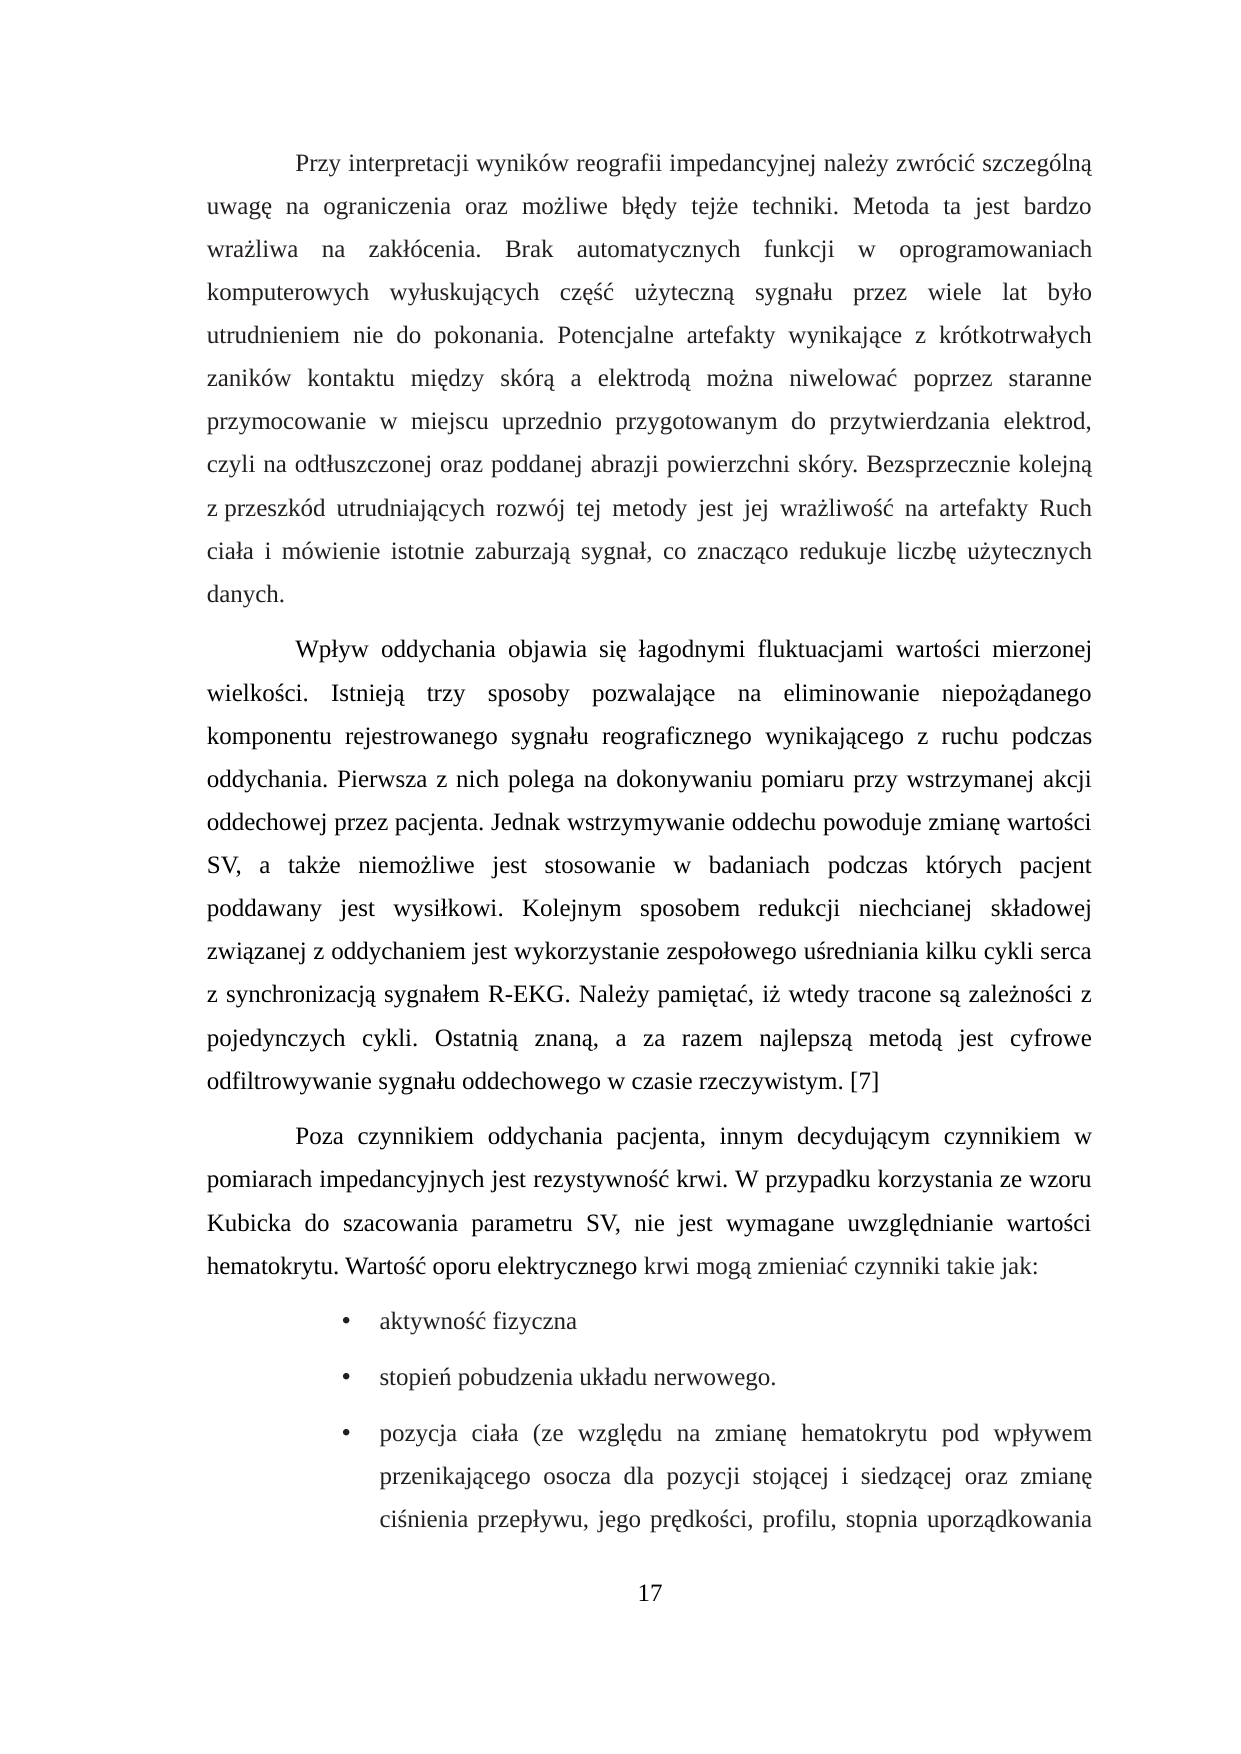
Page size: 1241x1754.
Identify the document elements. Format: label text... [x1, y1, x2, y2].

list stopień pobudzenia układu nerwowego. [342, 1362, 1093, 1391]
text Przy interpretacji wyników reografii impedancyjnej należy zwrócić szczególną uwagę na ograniczenia oraz możliwe błędy tejże techniki. Metoda ta jest bardzo wrażliwa na zakłócenia. Brak automatycznych funkcji w oprogramowaniach komputerowych wyłuskujących część użyteczną sygnału przez wiele lat było utrudnieniem nie do pokonania. Potencjalne artefakty wynikające z krótkotrwałych zaników kontaktu między skórą a elektrodą można niwelować poprzez staranne przymocowanie w miejscu uprzednio przygotowanym do przytwierdzania elektrod, czyli na odtłuszczonej oraz poddanej abrazji powierzchni skóry. Bezsprzecznie kolejną z przeszkód utrudniających rozwój tej metody jest jej wrażliwość na artefakty Ruch ciała i mówienie istotnie zaburzają sygnał, co znacząco redukuje liczbę użytecznych danych. [207, 148, 1093, 608]
list aktywność fizyczna [342, 1306, 1093, 1335]
text Poza czynnikiem oddychania pacjenta, innym decydującym czynnikiem w pomiarach impedancyjnych jest rezystywność krwi. W przypadku korzystania ze wzoru Kubicka do szacowania parametru SV, nie jest wymagane uwzględnianie wartości hematokrytu. Wartość oporu elektrycznego krwi mogą zmieniać czynniki takie jak: [207, 1121, 1093, 1279]
text Wpływ oddychania objawia się łagodnymi fluktuacjami wartości mierzonej wielkości. Istnieją trzy sposoby pozwalające na eliminowanie niepożądanego komponentu rejestrowanego sygnału reograficznego wynikającego z ruchu podczas oddychania. Pierwsza z nich polega na dokonywaniu pomiaru przy wstrzymanej akcji oddechowej przez pacjenta. Jednak wstrzymywanie oddechu powoduje zmianę wartości SV, a także niemożliwe jest stosowanie w badaniach podczas których pacjent poddawany jest wysiłkowi. Kolejnym sposobem redukcji niechcianej składowej związanej z oddychaniem jest wykorzystanie zespołowego uśredniania kilku cykli serca z synchronizacją sygnałem R-EKG. Należy pamiętać, iż wtedy tracone są zależności z pojedynczych cykli. Ostatnią znaną, a za razem najlepszą metodą jest cyfrowe odfiltrowywanie sygnału oddechowego w czasie rzeczywistym. [7] [207, 634, 1093, 1094]
list pozycja ciała (ze względu na zmianę hematokrytu pod wpływem przenikającego osocza dla pozycji stojącej i siedzącej oraz zmianę ciśnienia przepływu, jego prędkości, profilu, stopnia uporządkowania [342, 1418, 1093, 1533]
